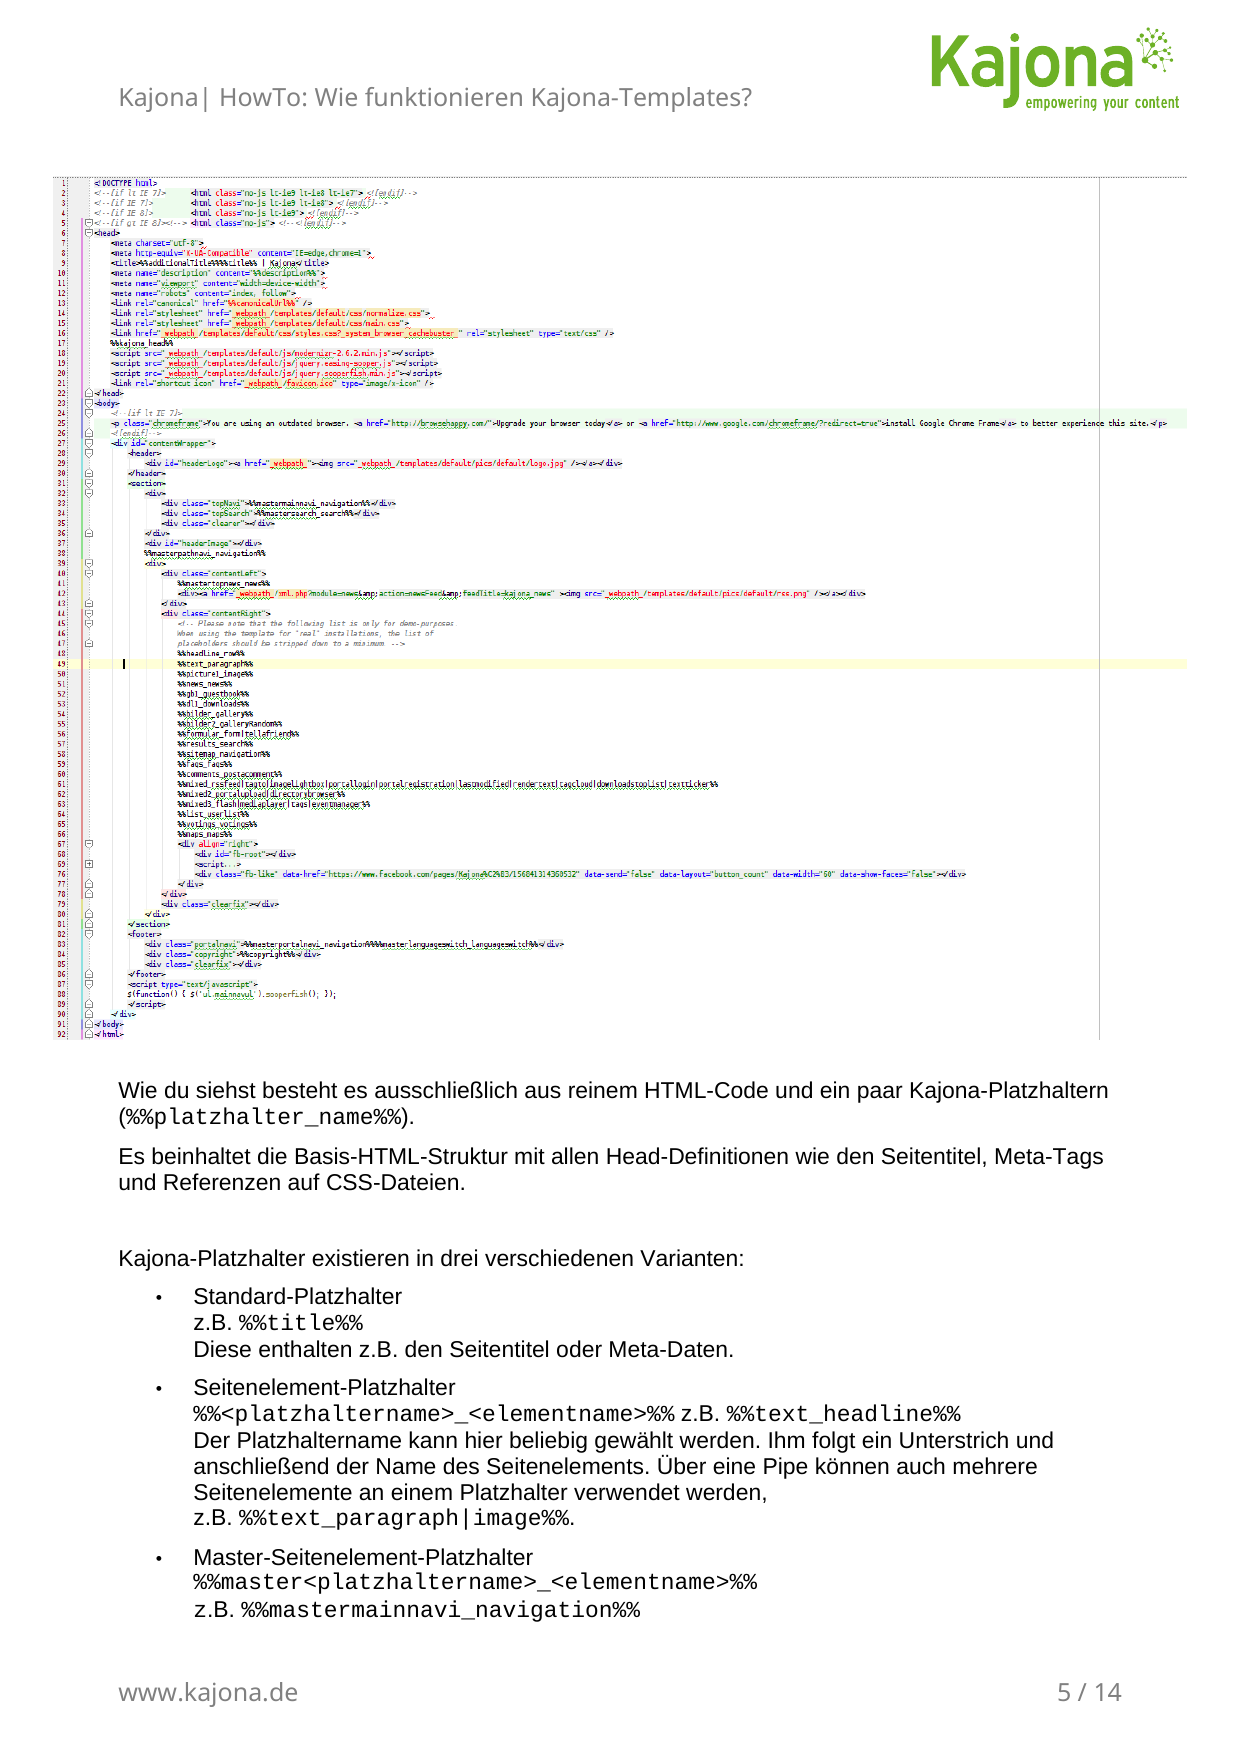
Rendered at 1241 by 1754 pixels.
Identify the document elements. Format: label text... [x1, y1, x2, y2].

list Seitenelement-Platzhalter %%<platzhaltername>_<elementname>%% z.B. %%text_headline%% Der Platzhaltername kann hier beliebig gewählt werden. Ihm folgt ein Unterstrich und anschließend der Name des Seitenelements. Über eine Pipe können auch mehrere Seitenelemente an einem Platzhalter verwendet werden, z.B. %%text_paragraph|image%%. [156, 1375, 1122, 1533]
picture [53, 176, 1187, 1040]
text Kajona-Platzhalter existieren in drei verschiedenen Varianten: [118, 1245, 1122, 1271]
list Master-Seitenelement-Platzhalter %%master<platzhaltername>_<elementname>%% z.B. %%mastermainnavi_navigation%% [156, 1545, 1122, 1624]
list Standard-Platzhalter z.B. %%title%% Diese enthalten z.B. den Seitentitel oder Meta-Daten. [156, 1283, 1122, 1362]
text Wie du siehst besteht es ausschließlich aus reinem HTML-Code und ein paar Kajona-Platzhaltern (%%platzhalter_name%%). [118, 1078, 1122, 1131]
text Es beinhaltet die Basis-HTML-Struktur mit allen Head-Definitionen wie den Seitentitel, Meta-Tags und Referenzen auf CSS-Dateien. [118, 1143, 1122, 1195]
